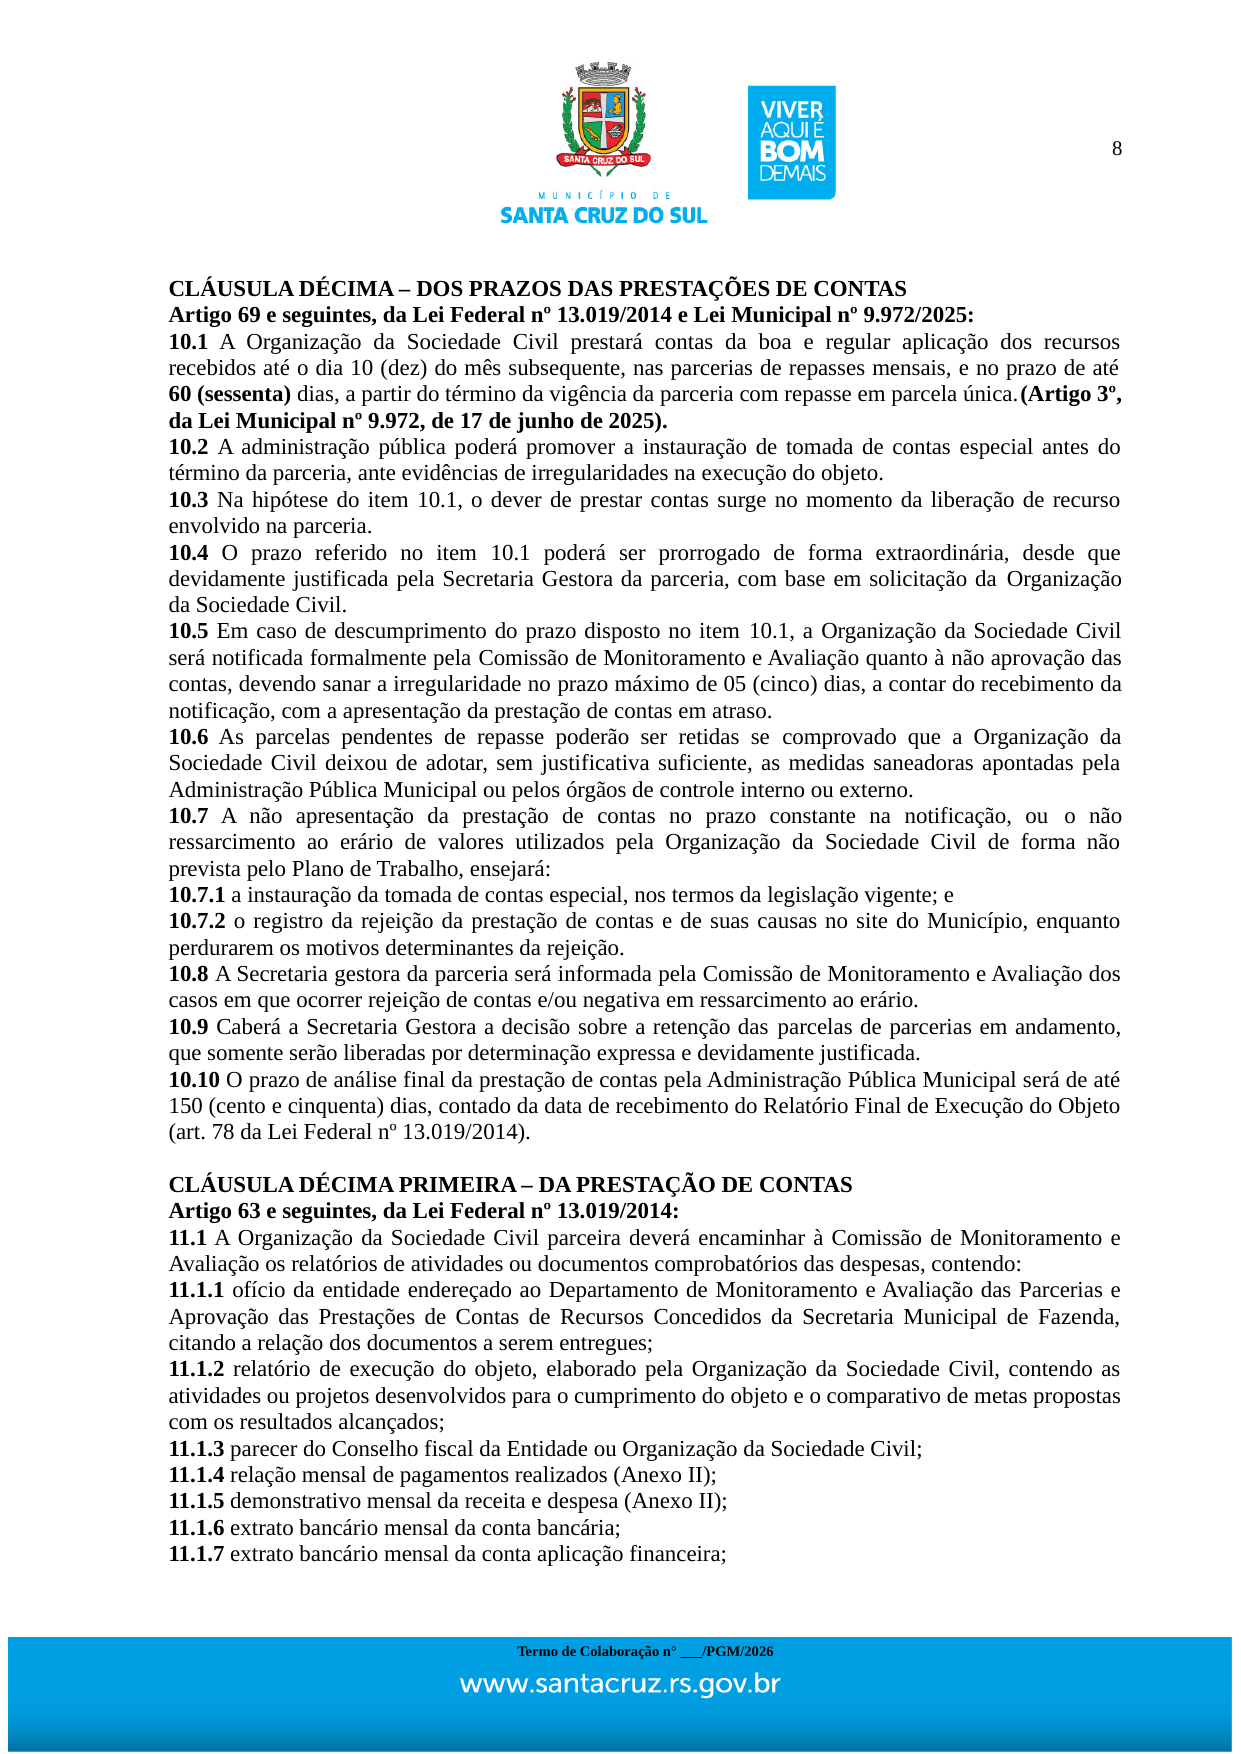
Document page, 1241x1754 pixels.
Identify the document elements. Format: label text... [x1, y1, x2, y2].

picture [606, 1680, 610, 1691]
picture [633, 1679, 639, 1692]
text CLÁUSULA DÉCIMA – DOS PRAZOS DAS PRESTAÇÕES DE CONTAS [168, 275, 1122, 301]
picture [493, 54, 845, 230]
text 10.4 O prazo referido no item 10.1 poderá ser prorrogado de forma extraordinária, desde que devidamente justificada pela Secretaria Gestora da parceria, com base em solicitação da Organização da Sociedade Civil. [168, 538, 1122, 618]
text 10.7.2 o registro da rejeição da prestação de contas e de suas causas no site do Município, enquanto perdurarem os motivos determinantes da rejeição. [168, 907, 1122, 960]
picture [539, 1686, 546, 1692]
text 10.1 A Organização da Sociedade Civil prestará contas da boa e regular aplicação dos recursos recebidos até o dia 10 (dez) do mês subsequente, nas parcerias de repasses mensais, e no prazo de até 60 (sessenta) dias, a partir do término da vigência da parceria com repasse em parcela única.(Artigo 3º, da Lei Municipal nº 9.972, de 17 de junho de 2025). [168, 328, 1122, 433]
picture [761, 1679, 769, 1692]
text 10.8 A Secretaria gestora da parceria será informada pela Comissão de Monitoramento e Avaliação dos casos em que ocorrer rejeição de contas e/ou negativa em ressarcimento ao erário. [168, 960, 1122, 1013]
text 11.1.5 demonstrativo mensal da receita e despesa (Anexo II); [168, 1487, 1122, 1514]
picture [507, 1679, 515, 1692]
text 11.1 A Organização da Sociedade Civil parceira deverá encaminhar à Comissão de Monitoramento e Avaliação os relatórios de atividades ou documentos comprobatórios das despesas, contendo: [168, 1224, 1122, 1276]
text 10.5 Em caso de descumprimento do prazo disposto no item 10.1, a Organização da Sociedade Civil será notificada formalmente pela Comissão de Monitoramento e Avaliação quanto à não aprovação das contas, devendo sanar a irregularidade no prazo máximo de 05 (cinco) dias, a contar do recebimento da notificação, com a apresentação da prestação de contas em atraso. [168, 618, 1122, 723]
picture [492, 1679, 502, 1692]
picture [700, 1679, 705, 1691]
text 10.6 As parcelas pendentes de repasse poderão ser retidas se comprovado que a Organização da Sociedade Civil deixou de adotar, sem justificativa suficiente, as medidas saneadoras apontadas pela Administração Pública Municipal ou pelos órgãos de controle interno ou externo. [168, 723, 1122, 802]
text 10.9 Caberá a Secretaria Gestora a decisão sobre a retenção das parcelas de parcerias em andamento, que somente serão liberadas por determinação expressa e devidamente justificada. [168, 1013, 1122, 1066]
picture [581, 1675, 588, 1692]
picture [683, 1686, 690, 1692]
picture [13, 1631, 1227, 1636]
text 11.1.6 extrato bancário mensal da conta bancária; [168, 1514, 1122, 1540]
text 11.1.2 relatório de execução do objeto, elaborado pela Organização da Sociedade Civil, contendo as atividades ou projetos desenvolvidos para o cumprimento do objeto e o comparativo de metas propostas com os resultados alcançados; [168, 1356, 1122, 1434]
text Artigo 69 e seguintes, da Lei Federal nº 13.019/2014 e Lei Municipal nº 9.972/2025: [168, 301, 1122, 328]
picture [570, 1679, 577, 1692]
picture [738, 1680, 745, 1692]
text 10.2 A administração pública poderá promover a instauração de tomada de contas especial antes do término da parceria, ante evidências de irregularidades na execução do objeto. [168, 433, 1122, 486]
text 11.1.4 relação mensal de pagamentos realizados (Anexo II); [168, 1461, 1122, 1487]
picture [555, 1679, 560, 1692]
picture [756, 1673, 761, 1692]
picture [649, 1679, 660, 1692]
text 10.3 Na hipótese do item 10.1, o dever de prestar contas surge no momento da liberação de recurso envolvido na parceria. [168, 486, 1122, 538]
picture [671, 1679, 675, 1692]
picture [520, 1682, 526, 1692]
text Artigo 63 e seguintes, da Lei Federal nº 13.019/2014: [168, 1197, 1122, 1224]
picture [681, 1679, 687, 1686]
picture [708, 1679, 713, 1697]
picture [641, 1679, 645, 1692]
text 11.1.1 ofício da entidade endereçado ao Departamento de Monitoramento e Avaliação das Parcerias e Aprovação das Prestações de Contas de Recursos Concedidos da Secretaria Municipal de Fazenda, citando a relação dos documentos a serem entregues; [168, 1276, 1122, 1356]
text 10.7.1 a instauração da tomada de contas especial, nos termos da legislação vigente; e [168, 881, 1122, 907]
text 11.1.7 extrato bancário mensal da conta aplicação financeira; [168, 1540, 1122, 1566]
picture [596, 1679, 602, 1692]
text 11.1.3 parecer do Conselho fiscal da Entidade ou Organização da Sociedade Civil; [168, 1434, 1122, 1461]
picture [565, 1679, 569, 1692]
text 10.10 O prazo de análise final da prestação de contas pela Administração Pública Municipal será de até 150 (cento e cinquenta) dias, contado da data de recebimento do Relatório Final de Execução do Objeto (art. 78 da Lei Federal nº 13.019/2014). [168, 1066, 1122, 1145]
picture [461, 1679, 479, 1692]
text 10.7 A não apresentação da prestação de contas no prazo constante na notificação, ou o não ressarcimento ao erário de valores utilizados pela Organização da Sociedade Civil de forma não prevista pelo Plano de Trabalho, ensejará: [168, 802, 1122, 881]
text CLÁUSULA DÉCIMA PRIMEIRA – DA PRESTAÇÃO DE CONTAS [168, 1171, 1122, 1197]
picture [717, 1680, 721, 1691]
